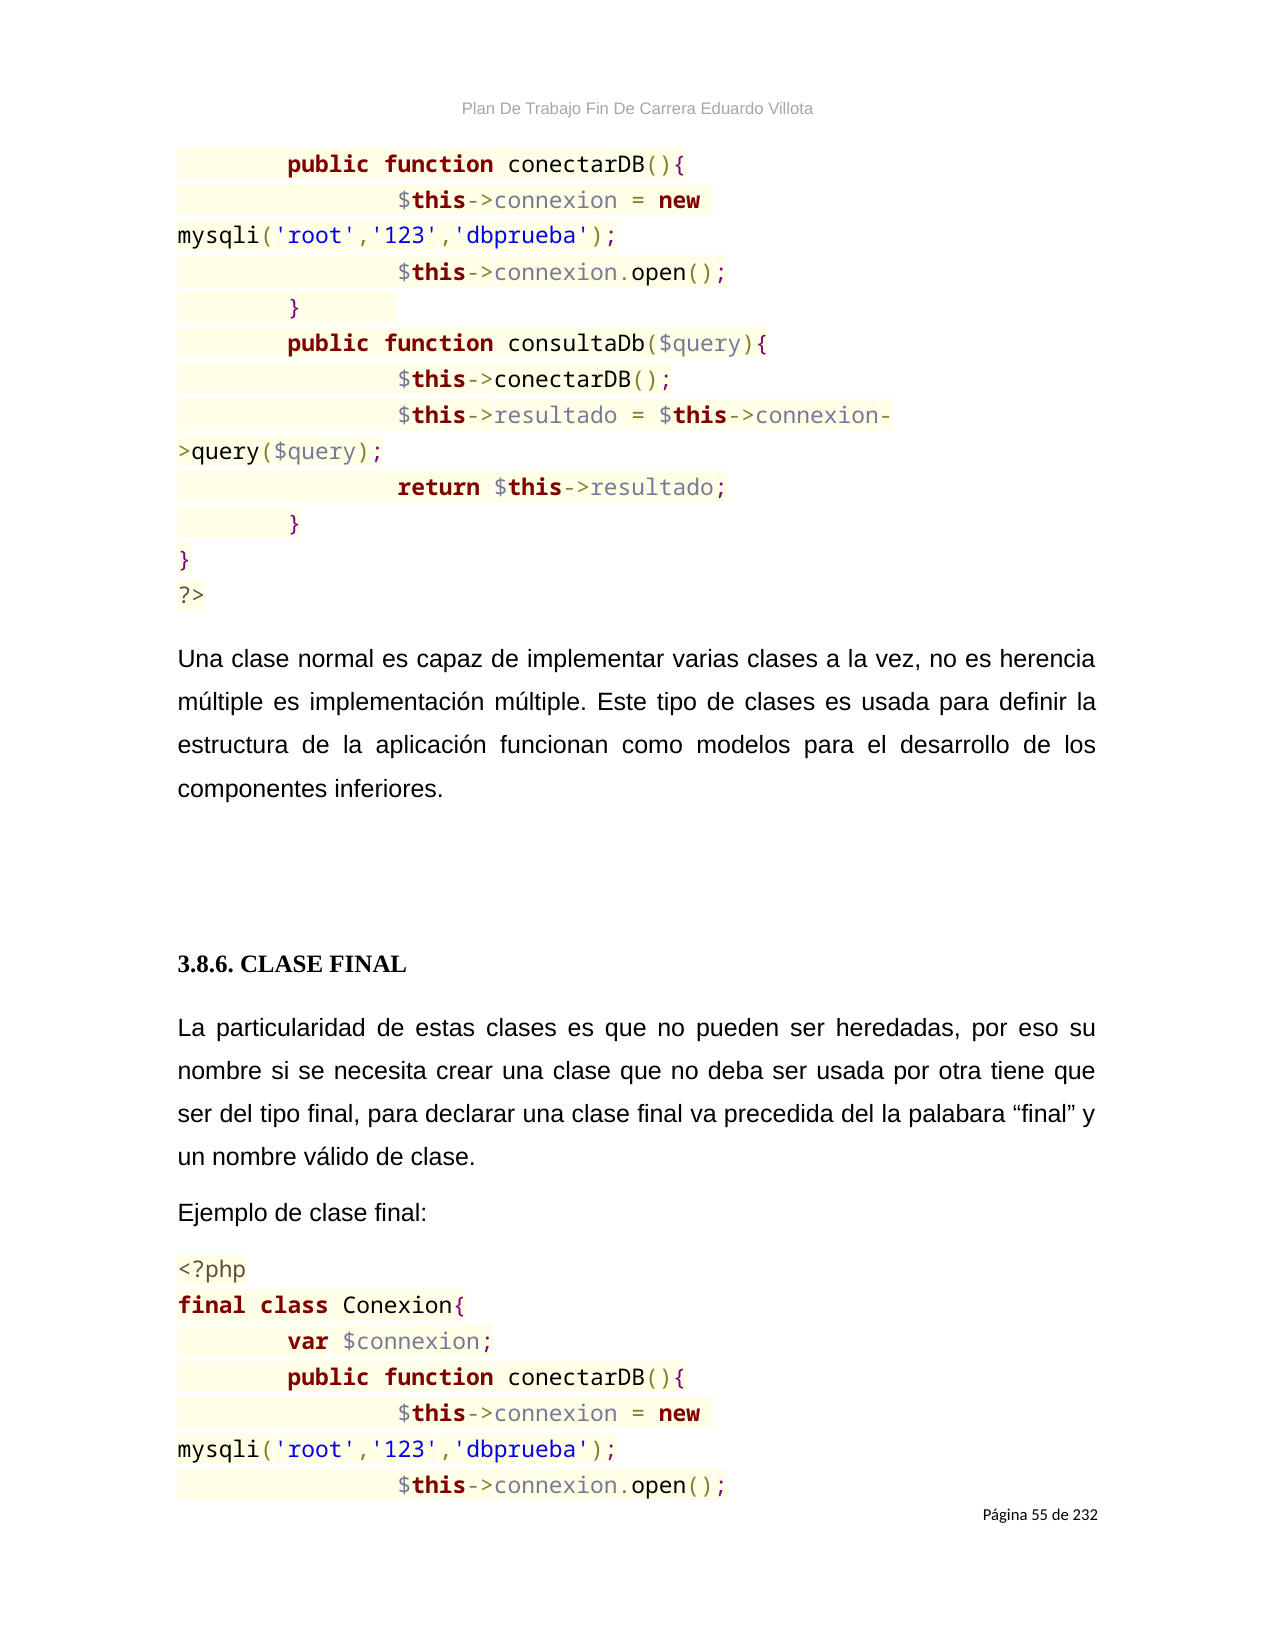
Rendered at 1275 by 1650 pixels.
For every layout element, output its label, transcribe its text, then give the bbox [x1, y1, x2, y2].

text 3.8.6. CLASE FINAL [177, 949, 1098, 978]
text public function conectarDB(){ [177, 1361, 1098, 1392]
text <?php [177, 1253, 1098, 1285]
text Ejemplo de clase final: [177, 1198, 1098, 1227]
text $this->connexion = new mysqli('root','123','dbprueba'); [177, 183, 1098, 251]
text $this->conectarDB(); [177, 363, 1098, 394]
text $this->connexion.open(); [177, 255, 1098, 287]
text public function conectarDB(){ [177, 148, 1098, 179]
text } [177, 543, 1098, 574]
text return $this->resultado; [177, 471, 1098, 502]
text La particularidad de estas clases es que no pueden ser heredadas, por eso su nombre si se necesita crear una clase que no deba ser usada por otra tiene que ser del tipo final, para declarar una clase final va precedida del la palabara “final” y un nombre válido de clase. [177, 1013, 1098, 1171]
text final class Conexion{ [177, 1289, 1098, 1321]
text ?> [177, 579, 1098, 610]
text var $connexion; [177, 1325, 1098, 1357]
text $this->resultado = $this->connexion->query($query); [177, 399, 1098, 466]
text $this->connexion = new mysqli('root','123','dbprueba'); [177, 1397, 1098, 1464]
text $this->connexion.open(); [177, 1469, 1098, 1500]
text public function consultaDb($query){ [177, 327, 1098, 358]
text } [177, 507, 1098, 538]
text } [177, 291, 1098, 323]
text Una clase normal es capaz de implementar varias clases a la vez, no es herencia múltiple es implementación múltiple. Este tipo de clases es usada para definir la estructura de la aplicación funcionan como modelos para el desarrollo de los componentes inferiores. [177, 644, 1098, 802]
